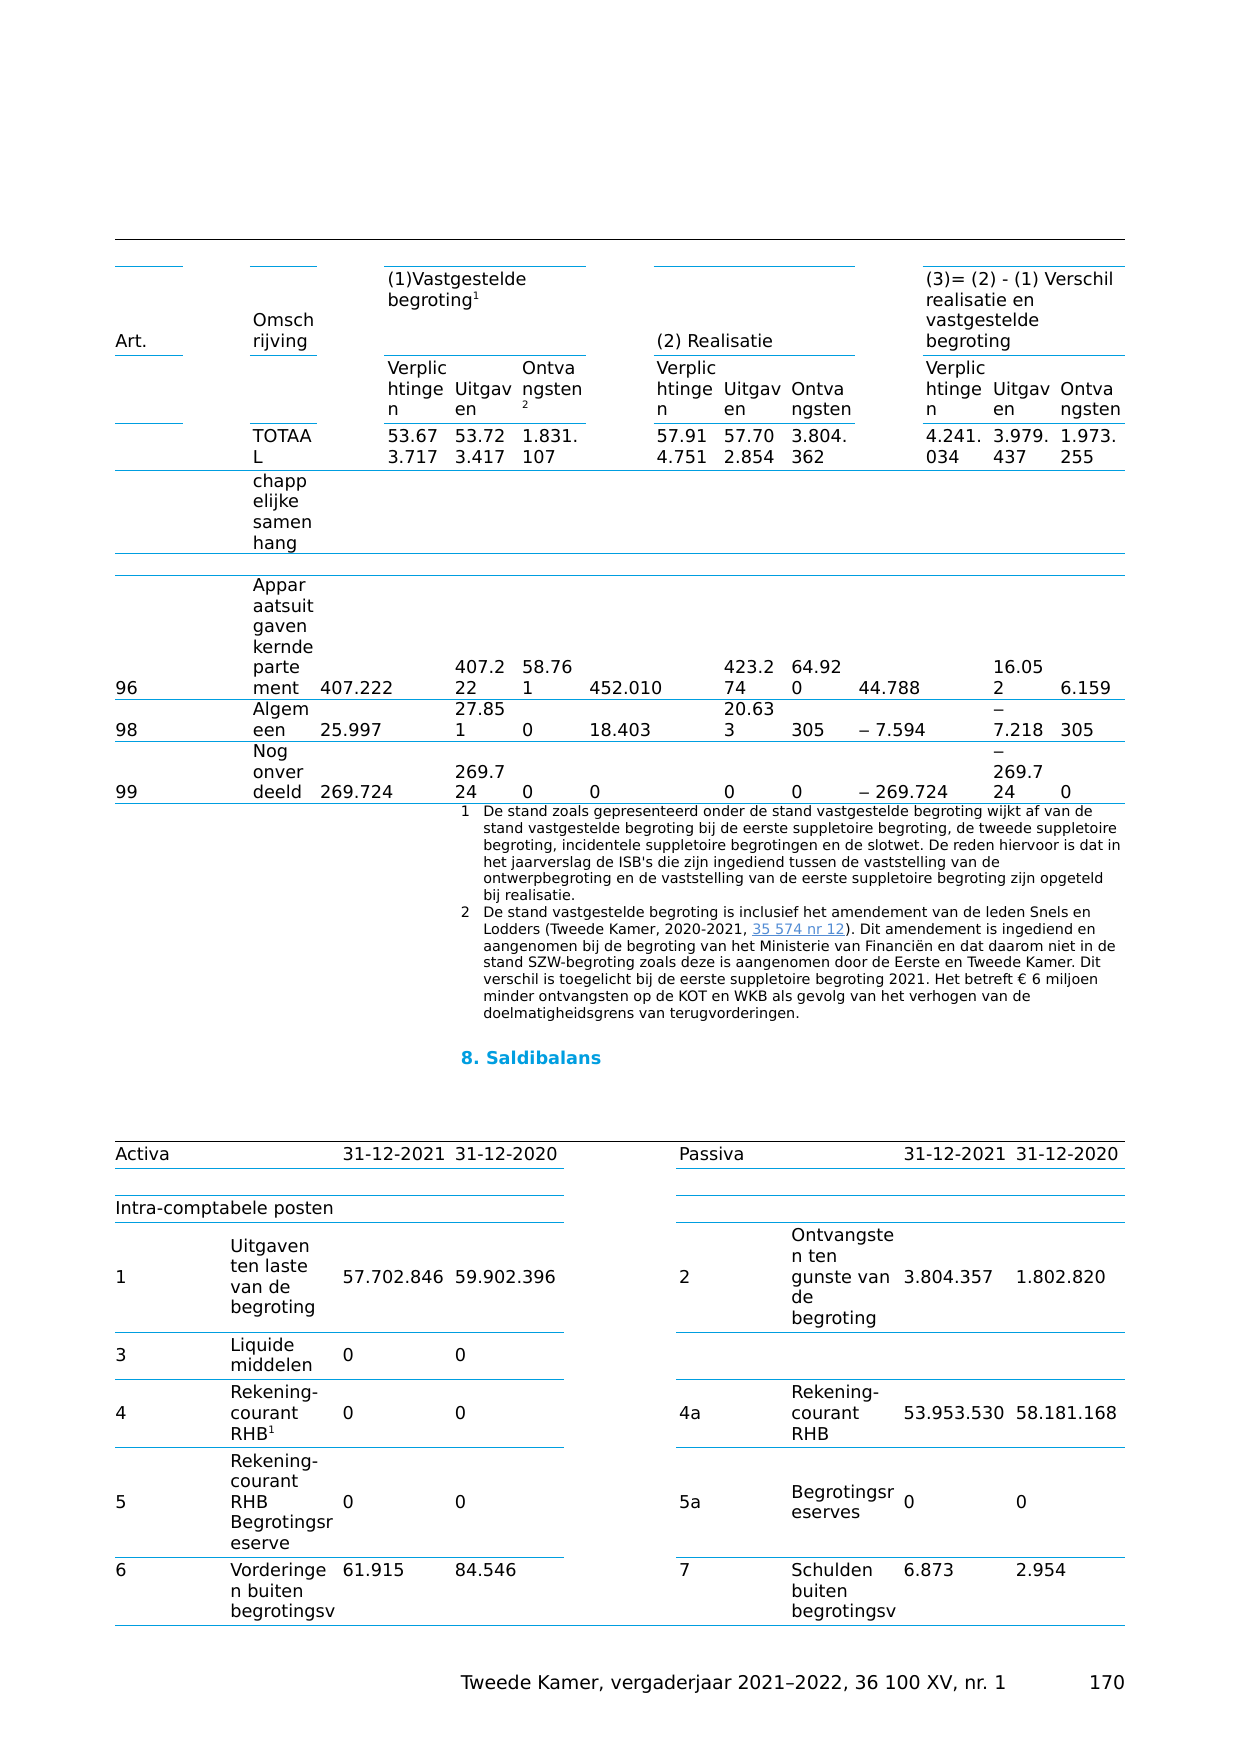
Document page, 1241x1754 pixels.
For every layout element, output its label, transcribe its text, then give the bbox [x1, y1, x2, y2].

table_cell [586, 554, 721, 574]
table_cell [115, 1169, 227, 1195]
table_cell 0 [452, 1448, 564, 1557]
table_cell 3 [115, 1333, 227, 1379]
table_cell Intra-comptabele posten [115, 1196, 339, 1222]
table_cell 96 [115, 576, 250, 699]
table_cell 0 [340, 1333, 452, 1379]
table_cell [676, 1333, 788, 1379]
table_cell 5a [676, 1448, 788, 1557]
table_cell TOTAAL [250, 424, 317, 470]
table_cell [384, 240, 586, 266]
table_cell 53.673.717 [384, 424, 452, 470]
table_cell 0 [1057, 742, 1125, 803]
table_cell 5 [115, 1448, 227, 1557]
table_cell [183, 240, 250, 470]
table_cell 6 [115, 1558, 227, 1625]
table_cell [855, 554, 990, 574]
table_cell Nog onverdeeld [250, 742, 317, 803]
table_cell Omschrijving [250, 267, 317, 354]
table_cell 31-12-2021 [900, 1142, 1013, 1168]
table_cell 7 [676, 1558, 788, 1625]
table_cell [115, 240, 182, 266]
table_cell 44.788 [855, 576, 990, 699]
table_cell [721, 554, 788, 574]
table_cell 53.723.417 [452, 424, 519, 470]
table_header Tabel 101 Departementale verantwoordingsstaat 2021 van het Ministerie van Sociale Zaken en Werkgelegenheid (XV) (bedragen x € 1.000) [115, 191, 1125, 239]
table_cell Ontvangsten [788, 356, 855, 423]
table_cell Ontvangsten2 [519, 356, 586, 423]
table_cell 0 [519, 742, 586, 803]
table_cell [452, 471, 519, 553]
table_cell ‒ 269.724 [855, 742, 990, 803]
table_cell [990, 471, 1057, 553]
table_cell 57.702.854 [721, 424, 788, 470]
table_cell [1013, 1196, 1125, 1222]
table_cell [788, 1169, 900, 1195]
table_cell Algemeen [250, 700, 317, 741]
table_cell 57.914.751 [654, 424, 721, 470]
table_cell 0 [340, 1380, 452, 1447]
table_cell 452.010 [586, 576, 721, 699]
table_cell [900, 1196, 1013, 1222]
table_cell 31-12-2021 [340, 1142, 452, 1168]
table_cell [788, 1333, 900, 1379]
table_cell [788, 471, 855, 553]
table_cell Uitgaven [990, 356, 1057, 423]
table_cell 98 [115, 700, 250, 741]
table_cell [317, 554, 452, 574]
table_cell Rekening-courant RHB1 [227, 1380, 339, 1447]
table_cell [340, 1169, 452, 1195]
table_cell [1057, 554, 1125, 574]
table_cell Verplichtingen [923, 356, 990, 423]
list De stand zoals gepresenteerd onder de stand vastgestelde begroting wijkt af van de stand vastgestelde begroting bij de eerste suppletoire begroting, de tweede suppletoire begroting, incidentele suppletoire begrotingen en de slotwet. De reden hiervoor is dat in het jaarverslag de ISB's die zijn ingediend tussen de vaststelling van de ontwerpbegroting en de vaststelling van de eerste suppletoire begroting zijn opgeteld bij realisatie. [461, 804, 1125, 904]
table_cell Verplichtingen [384, 356, 452, 423]
table_cell [519, 471, 586, 553]
table_cell 64.920 [788, 576, 855, 699]
title 8. Saldibalans [461, 1046, 1125, 1069]
table_cell 4.241.034 [923, 424, 990, 470]
table_cell [990, 554, 1057, 574]
table_cell [676, 1196, 900, 1222]
table_cell Uitgaven [452, 356, 519, 423]
table_cell [115, 356, 182, 423]
table_cell 2 [676, 1223, 788, 1331]
table_cell ‒ 7.218 [990, 700, 1057, 741]
table_cell [855, 471, 990, 553]
table_cell 0 [519, 700, 586, 741]
table_cell 3.979.437 [990, 424, 1057, 470]
table_cell Rekening-courant RHB Begrotingsreserve [227, 1448, 339, 1557]
table_cell 59.902.396 [452, 1223, 564, 1331]
table_cell 0 [452, 1333, 564, 1379]
table_cell 99 [115, 742, 250, 803]
table_cell 0 [586, 742, 721, 803]
table_cell 305 [1057, 700, 1125, 741]
table_cell 53.953.530 [900, 1380, 1013, 1447]
table_cell 0 [788, 742, 855, 803]
table_cell [115, 471, 250, 553]
table_cell [250, 554, 317, 574]
table_cell [250, 240, 317, 266]
table_cell Ontvangsten ten gunste van de begroting [788, 1223, 900, 1331]
table_cell [564, 1142, 676, 1625]
table_cell 407.222 [452, 576, 519, 699]
table_cell Liquide middelen [227, 1333, 339, 1379]
table_header Tabel 102 Saldibalans per 31 december 2021 van het Ministerie van Sociale Zaken en Werkgelegenheid (XV) (bedragen x € 1.000) [115, 1093, 1125, 1141]
table_cell Ontvangsten [1057, 356, 1125, 423]
table_cell [900, 1333, 1013, 1379]
table_cell [721, 471, 788, 553]
table_cell Begrotingsreserves [788, 1448, 900, 1557]
table_cell Passiva [676, 1142, 900, 1168]
table_cell [115, 424, 182, 470]
table_cell 2.954 [1013, 1558, 1125, 1625]
table_cell 269.724 [317, 742, 452, 803]
table_cell 6.159 [1057, 576, 1125, 699]
table_cell [586, 471, 721, 553]
table_cell 16.052 [990, 576, 1057, 699]
table_cell [1013, 1333, 1125, 1379]
table_cell [317, 240, 384, 470]
table_cell [1057, 471, 1125, 553]
table_cell Activa [115, 1142, 339, 1168]
table_cell 1.973.255 [1057, 424, 1125, 470]
table_cell 269.724 [452, 742, 519, 803]
table_cell Uitgaven ten laste van de begroting [227, 1223, 339, 1331]
table_cell Verplichtingen [654, 356, 721, 423]
table_cell 6.873 [900, 1558, 1013, 1625]
table_cell (2) Realisatie [654, 267, 855, 354]
table_cell [452, 1196, 564, 1222]
table_cell 25.997 [317, 700, 452, 741]
table_cell 31-12-2020 [1013, 1142, 1125, 1168]
table_cell [676, 1169, 788, 1195]
table_cell 18.403 [586, 700, 721, 741]
table_cell 4 [115, 1380, 227, 1447]
table_cell 84.546 [452, 1558, 564, 1625]
table_cell 0 [340, 1448, 452, 1557]
table_cell 423.274 [721, 576, 788, 699]
table_cell (3)= (2) - (1) Verschil realisatie en vastgestelde begroting [923, 267, 1125, 354]
table_cell ‒ 7.594 [855, 700, 990, 741]
table_cell Apparaatsuitgaven kerndepartement [250, 576, 317, 699]
table_cell Rekening-courant RHB [788, 1380, 900, 1447]
table_cell 305 [788, 700, 855, 741]
list De stand vastgestelde begroting is inclusief het amendement van de leden Snels en Lodders (Tweede Kamer, 2020-2021, 35 574 nr 12). Dit amendement is ingediend en aangenomen bij de begroting van het Ministerie van Financiën en dat daarom niet in de stand SZW-begroting zoals deze is aangenomen door de Eerste en Tweede Kamer. Dit verschil is toegelicht bij de eerste suppletoire begroting 2021. Het betreft € 6 miljoen minder ontvangsten op de KOT en WKB als gevolg van het verhogen van de doelmatigheidsgrens van terugvorderingen. [461, 904, 1125, 1021]
table_cell 58.761 [519, 576, 586, 699]
table_cell [250, 356, 317, 423]
table_cell [115, 554, 250, 574]
table_cell ‒ 269.724 [990, 742, 1057, 803]
table_cell chappelijke samenhang [250, 471, 317, 553]
table_cell Uitgaven [721, 356, 788, 423]
table_cell [227, 1169, 339, 1195]
table_cell [452, 554, 519, 574]
table_cell 31-12-2020 [452, 1142, 564, 1168]
table_cell Vorderingen buiten begrotingsv [227, 1558, 339, 1625]
table_cell Schulden buiten begrotingsv [788, 1558, 900, 1625]
table_cell 407.222 [317, 576, 452, 699]
table_cell [788, 554, 855, 574]
table_cell [855, 240, 923, 470]
table_cell [452, 1169, 564, 1195]
table_cell 3.804.362 [788, 424, 855, 470]
table_cell 1 [115, 1223, 227, 1331]
table_cell 1.831.107 [519, 424, 586, 470]
table_cell 3.804.357 [900, 1223, 1013, 1331]
table_cell [519, 554, 586, 574]
table_cell [586, 240, 653, 470]
table_cell Art. [115, 267, 182, 354]
table_cell 0 [900, 1448, 1013, 1557]
table_cell 61.915 [340, 1558, 452, 1625]
table_cell [923, 240, 1125, 266]
table_cell (1)Vastgestelde begroting1 [384, 267, 586, 354]
table_cell 20.633 [721, 700, 788, 741]
table_cell 57.702.846 [340, 1223, 452, 1331]
table_cell [654, 240, 855, 266]
table_cell [1013, 1169, 1125, 1195]
table_cell [317, 471, 452, 553]
table_cell 0 [721, 742, 788, 803]
table_cell [340, 1196, 452, 1222]
table_cell 0 [1013, 1448, 1125, 1557]
table_cell 0 [452, 1380, 564, 1447]
table_cell 4a [676, 1380, 788, 1447]
table_cell 27.851 [452, 700, 519, 741]
table_cell 58.181.168 [1013, 1380, 1125, 1447]
table_cell [900, 1169, 1013, 1195]
table_cell 1.802.820 [1013, 1223, 1125, 1331]
